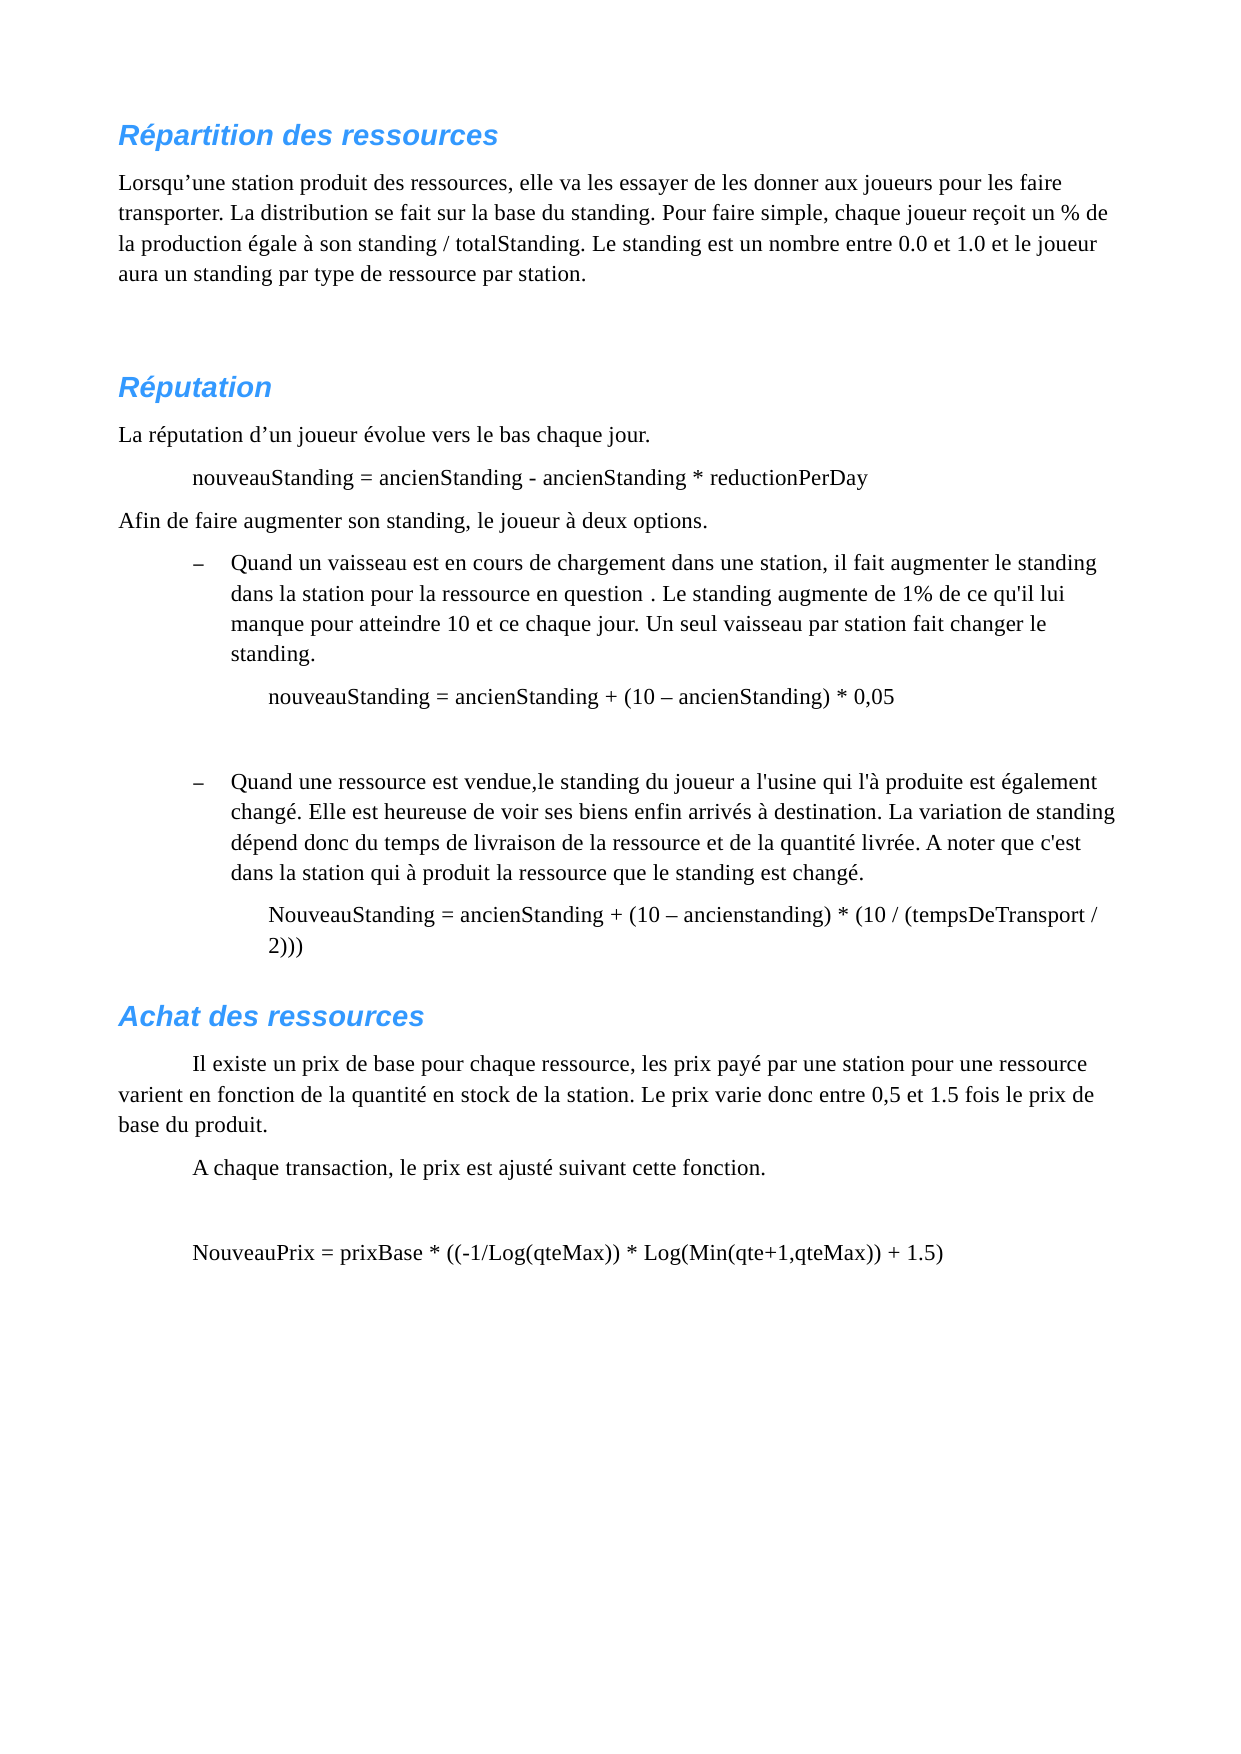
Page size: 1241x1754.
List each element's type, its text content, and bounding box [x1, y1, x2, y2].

text NouveauPrix = prixBase * ((-1/Log(qteMax)) * Log(Min(qte+1,qteMax)) + 1.5) [118, 1239, 1122, 1265]
list Quand une ressource est vendue,le standing du joueur a l'usine qui l'à produite est également changé. Elle est heureuse de voir ses biens enfin arrivés à destination. La variation de standing dépend donc du temps de livraison de la ressource et de la quantité livrée. A noter que c'est dans la station qui à produit la ressource que le standing est changé. [193, 768, 1122, 885]
list NouveauStanding = ancienStanding + (10 – ancienstanding) * (10 / (tempsDeTransport / 2))) [231, 901, 1122, 958]
text nouveauStanding = ancienStanding - ancienStanding * reductionPerDay [118, 464, 1122, 490]
text Lorsqu’une station produit des ressources, elle va les essayer de les donner aux joueurs pour les faire transporter. La distribution se fait sur la base du standing. Pour faire simple, chaque joueur reçoit un % de la production égale à son standing / totalStanding. Le standing est un nombre entre 0.0 et 1.0 et le joueur aura un standing par type de ressource par station. [118, 169, 1122, 286]
list Quand un vaisseau est en cours de chargement dans une station, il fait augmenter le standing dans la station pour la ressource en question . Le standing augmente de 1% de ce qu'il lui manque pour atteindre 10 et ce chaque jour. Un seul vaisseau par station fait changer le standing. [193, 549, 1122, 666]
list nouveauStanding = ancienStanding + (10 – ancienStanding) * 0,05 [231, 683, 1122, 709]
text La réputation d’un joueur évolue vers le bas chaque jour. [118, 421, 1122, 448]
text Afin de faire augmenter son standing, le joueur à deux options. [118, 507, 1122, 533]
subtitle Réputation [118, 370, 1122, 404]
text A chaque transaction, le prix est ajusté suivant cette fonction. [118, 1153, 1122, 1180]
subtitle Répartition des ressources [118, 118, 1122, 152]
subtitle Achat des ressources [118, 999, 1122, 1033]
text Il existe un prix de base pour chaque ressource, les prix payé par une station pour une ressource varient en fonction de la quantité en stock de la station. Le prix varie donc entre 0,5 et 1.5 fois le prix de base du produit. [118, 1050, 1122, 1137]
